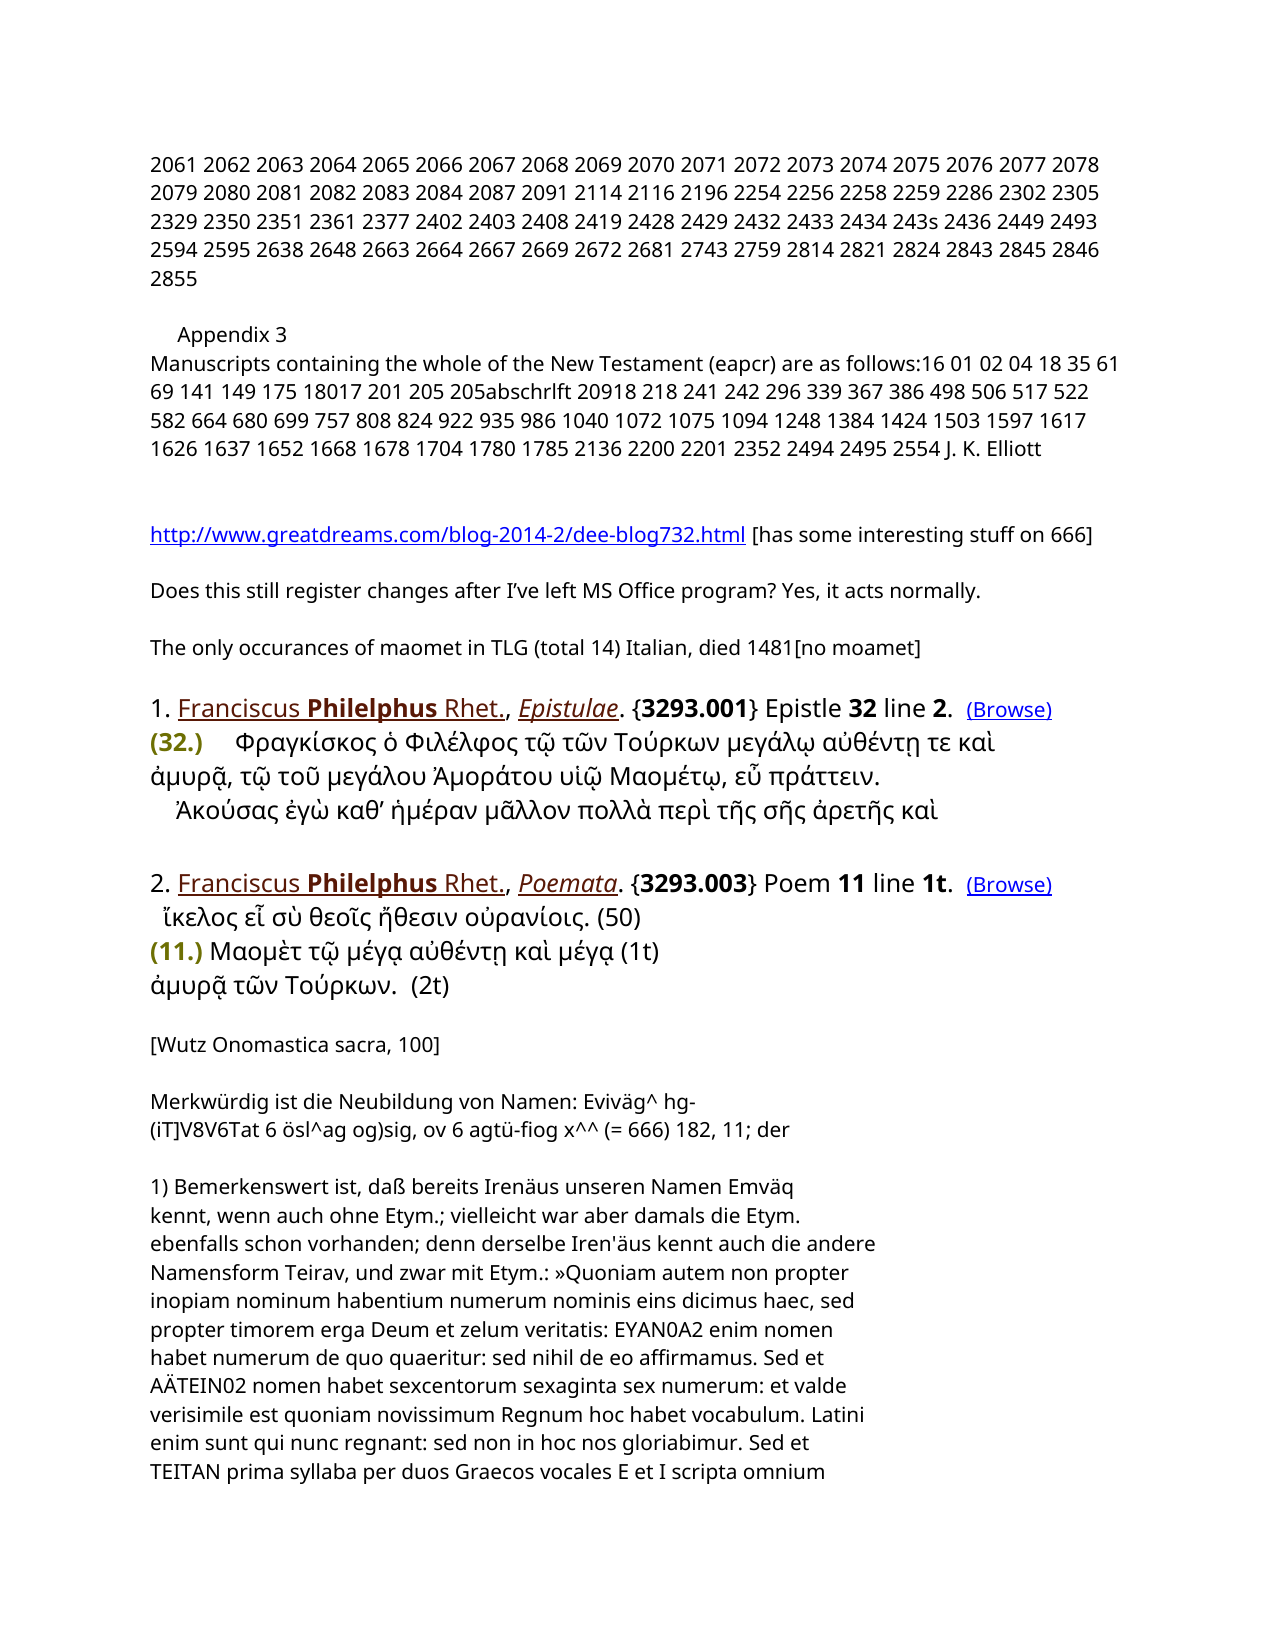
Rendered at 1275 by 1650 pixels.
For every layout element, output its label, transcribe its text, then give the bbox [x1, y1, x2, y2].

text TEITAN prima syllaba per duos Graecos vocales E et I scripta omnium [150, 1457, 1125, 1485]
text [Wutz Onomastica sacra, 100] [150, 1030, 1125, 1059]
text The only occurances of maomet in TLG (total 14) Italian, died 1481[no moamet] [150, 633, 1125, 662]
text http://www.greatdreams.com/blog-2014-2/dee-blog732.html [has some interesting stuff on 666] [150, 520, 1125, 548]
text ἀμυρᾷ τῶν Τούρκων. (2t) [150, 968, 1125, 1002]
text 1) Bemerkenswert ist, daß bereits Irenäus unseren Namen Emväq [150, 1172, 1125, 1201]
text Does this still register changes after I’ve left MS Office program? Yes, it acts normally. [150, 577, 1125, 605]
text kennt, wenn auch ohne Etym.; vielleicht war aber damals die Etym. [150, 1201, 1125, 1229]
text Merkwürdig ist die Neubildung von Namen: Eviväg^ hg- [150, 1087, 1125, 1116]
text (32.) Φραγκίσκος ὁ Φιλέλφος τῷ τῶν Τούρκων μεγάλῳ αὐθέντῃ τε καὶ [150, 724, 1125, 758]
text verisimile est quoniam novissimum Regnum hoc habet vocabulum. Latini [150, 1400, 1125, 1428]
text ebenfalls schon vorhanden; denn derselbe Iren'äus kennt auch die andere [150, 1229, 1125, 1258]
text 2. Franciscus Philelphus Rhet., Poemata. {3293.003} Poem 11 line 1t. (Browse) [150, 866, 1125, 900]
text (11.) Μαομὲτ τῷ μέγᾳ αὐθέντῃ καὶ μέγᾳ (1t) [150, 934, 1125, 968]
text Namensform Teirav, und zwar mit Etym.: »Quoniam autem non propter [150, 1258, 1125, 1286]
text ἴκελος εἶ σὺ θεοῖς ἤθεσιν οὐρανίοις. (50) [150, 900, 1125, 934]
text ἀμυρᾷ, τῷ τοῦ μεγάλου Ἀμοράτου υἱῷ Μαομέτῳ, εὖ πράττειν. [150, 758, 1125, 792]
text (iT]V8V6Tat 6 ösl^ag og)sig, ov 6 agtü-fiog x^^ (= 666) 182, 11; der [150, 1116, 1125, 1144]
text 1. Franciscus Philelphus Rhet., Epistulae. {3293.001} Epistle 32 line 2. (Browse) [150, 690, 1125, 724]
text propter timorem erga Deum et zelum veritatis: EYAN0A2 enim nomen [150, 1315, 1125, 1343]
text Appendix 3 [150, 321, 1125, 349]
text Ἀκούσας ἐγὼ καθ’ ἡμέραν μᾶλλον πολλὰ περὶ τῆς σῆς ἀρετῆς καὶ [150, 792, 1125, 827]
text inopiam nominum habentium numerum nominis eins dicimus haec, sed [150, 1286, 1125, 1315]
text AÄTEIN02 nomen habet sexcentorum sexaginta sex numerum: et valde [150, 1372, 1125, 1400]
text habet numerum de quo quaeritur: sed nihil de eo affirmamus. Sed et [150, 1343, 1125, 1372]
text enim sunt qui nunc regnant: sed non in hoc nos gloriabimur. Sed et [150, 1428, 1125, 1457]
text Manuscripts containing the whole of the New Testament (eapcr) are as follows:16 01 02 04 18 35 61 69 141 149 175 18017 201 205 205abschrlft 20918 218 241 242 296 339 367 386 498 506 517 522 582 664 680 699 757 808 824 922 935 986 1040 1072 1075 1094 1248 1384 1424 1503 1597 1617 1626 1637 1652 1668 1678 1704 1780 1785 2136 2200 2201 2352 2494 2495 2554 J. Κ. Elliott [150, 349, 1125, 463]
text 2061 2062 2063 2064 2065 2066 2067 2068 2069 2070 2071 2072 2073 2074 2075 2076 2077 2078 2079 2080 2081 2082 2083 2084 2087 2091 2114 2116 2196 2254 2256 2258 2259 2286 2302 2305 2329 2350 2351 2361 2377 2402 2403 2408 2419 2428 2429 2432 2433 2434 243s 2436 2449 2493 2594 2595 2638 2648 2663 2664 2667 2669 2672 2681 2743 2759 2814 2821 2824 2843 2845 2846 2855 [150, 150, 1125, 292]
